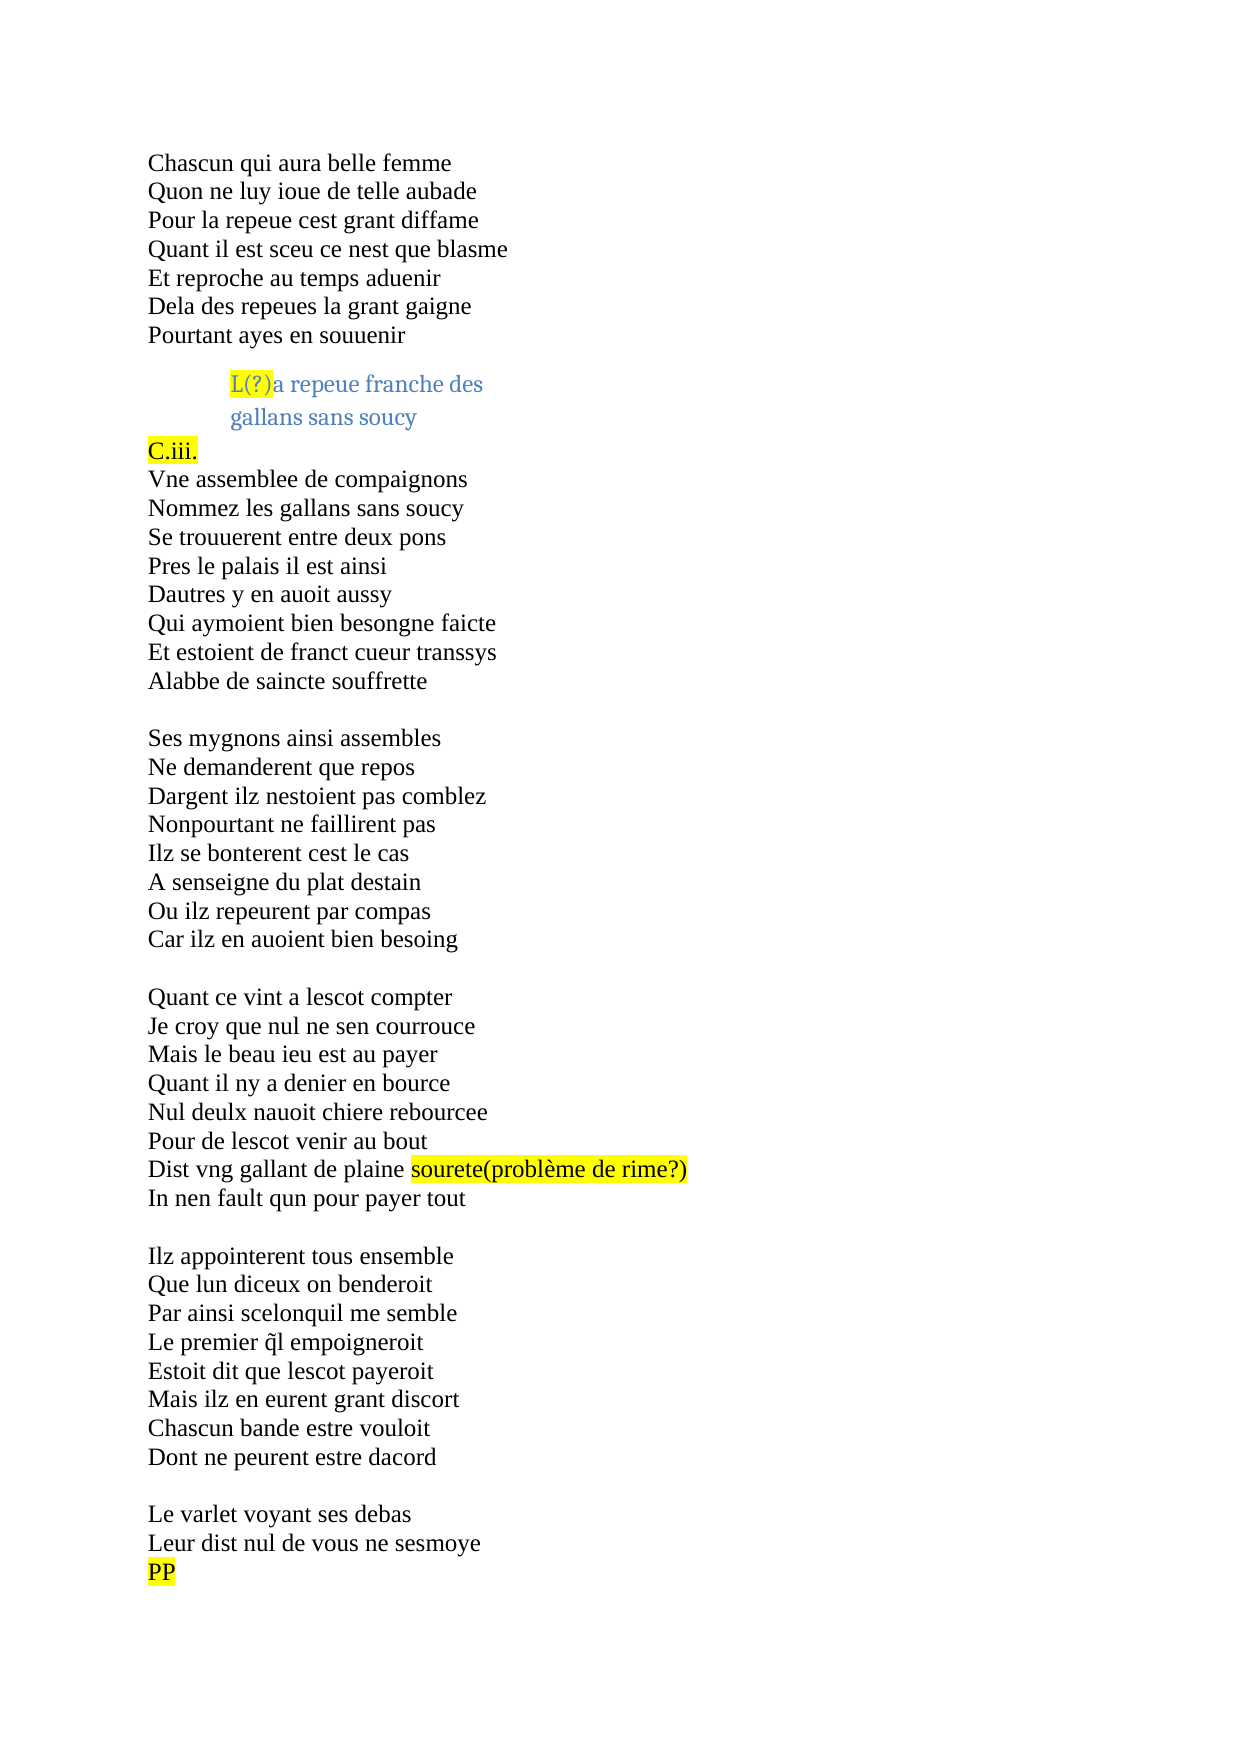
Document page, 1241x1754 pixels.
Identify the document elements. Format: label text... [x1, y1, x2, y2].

text Mais le beau ieu est au payer [148, 1039, 1093, 1068]
text Estoit dit que lescot payeroit [148, 1356, 1093, 1384]
text Se trouuerent entre deux pons [148, 522, 1093, 551]
text Et estoient de franct cueur transsys [148, 637, 1093, 666]
text C.iii. [148, 436, 1093, 464]
text Que lun diceux on benderoit [148, 1269, 1093, 1298]
text Le premier q̃l empoigneroit [148, 1327, 1093, 1356]
text Dist vng gallant de plaine sourete(problème de rime?) [148, 1154, 1093, 1183]
text Ilz appointerent tous ensemble [148, 1241, 1093, 1269]
text Et reproche au temps aduenir [148, 263, 1093, 291]
text Dela des repeues la grant gaigne [148, 291, 1093, 320]
text A senseigne du plat destain [148, 867, 1093, 896]
text Ou ilz repeurent par compas [148, 896, 1093, 924]
text Je croy que nul ne sen courrouce [148, 1011, 1093, 1039]
text Pourtant ayes en souuenir [148, 320, 1093, 349]
text Ses mygnons ainsi assembles [148, 723, 1093, 752]
text Chascun qui aura belle femme [148, 148, 1093, 176]
text Dargent ilz nestoient pas comblez [148, 781, 1093, 809]
text Dont ne peurent estre dacord [148, 1442, 1093, 1471]
text Pour la repeue cest grant diffame [148, 205, 1093, 234]
text Ne demanderent que repos [148, 752, 1093, 781]
text Quon ne luy ioue de telle aubade [148, 176, 1093, 205]
text PP [148, 1557, 1093, 1586]
text Chascun bande estre vouloit [148, 1413, 1093, 1442]
text Nul deulx nauoit chiere rebourcee [148, 1097, 1093, 1126]
text Leur dist nul de vous ne sesmoye [148, 1528, 1093, 1557]
text Pres le palais il est ainsi [148, 551, 1093, 579]
text Alabbe de saincte souffrette [148, 666, 1093, 694]
text Quant il est sceu ce nest que blasme [148, 234, 1093, 263]
text Nonpourtant ne faillirent pas [148, 809, 1093, 838]
text Nommez les gallans sans soucy [148, 493, 1093, 522]
text In nen fault qun pour payer tout [148, 1183, 1093, 1212]
text Dautres y en auoit aussy [148, 579, 1093, 608]
text Le varlet voyant ses debas [148, 1499, 1093, 1528]
subtitle L(?)a repeue franche des gallans sans soucy [148, 370, 1093, 431]
text Vne assemblee de compaignons [148, 464, 1093, 493]
text Mais ilz en eurent grant discort [148, 1384, 1093, 1413]
text Quant il ny a denier en bource [148, 1068, 1093, 1097]
text Par ainsi scelonquil me semble [148, 1298, 1093, 1327]
text Pour de lescot venir au bout [148, 1126, 1093, 1154]
text Ilz se bonterent cest le cas [148, 838, 1093, 867]
text Car ilz en auoient bien besoing [148, 924, 1093, 953]
text Quant ce vint a lescot compter [148, 982, 1093, 1011]
text Qui aymoient bien besongne faicte [148, 608, 1093, 637]
